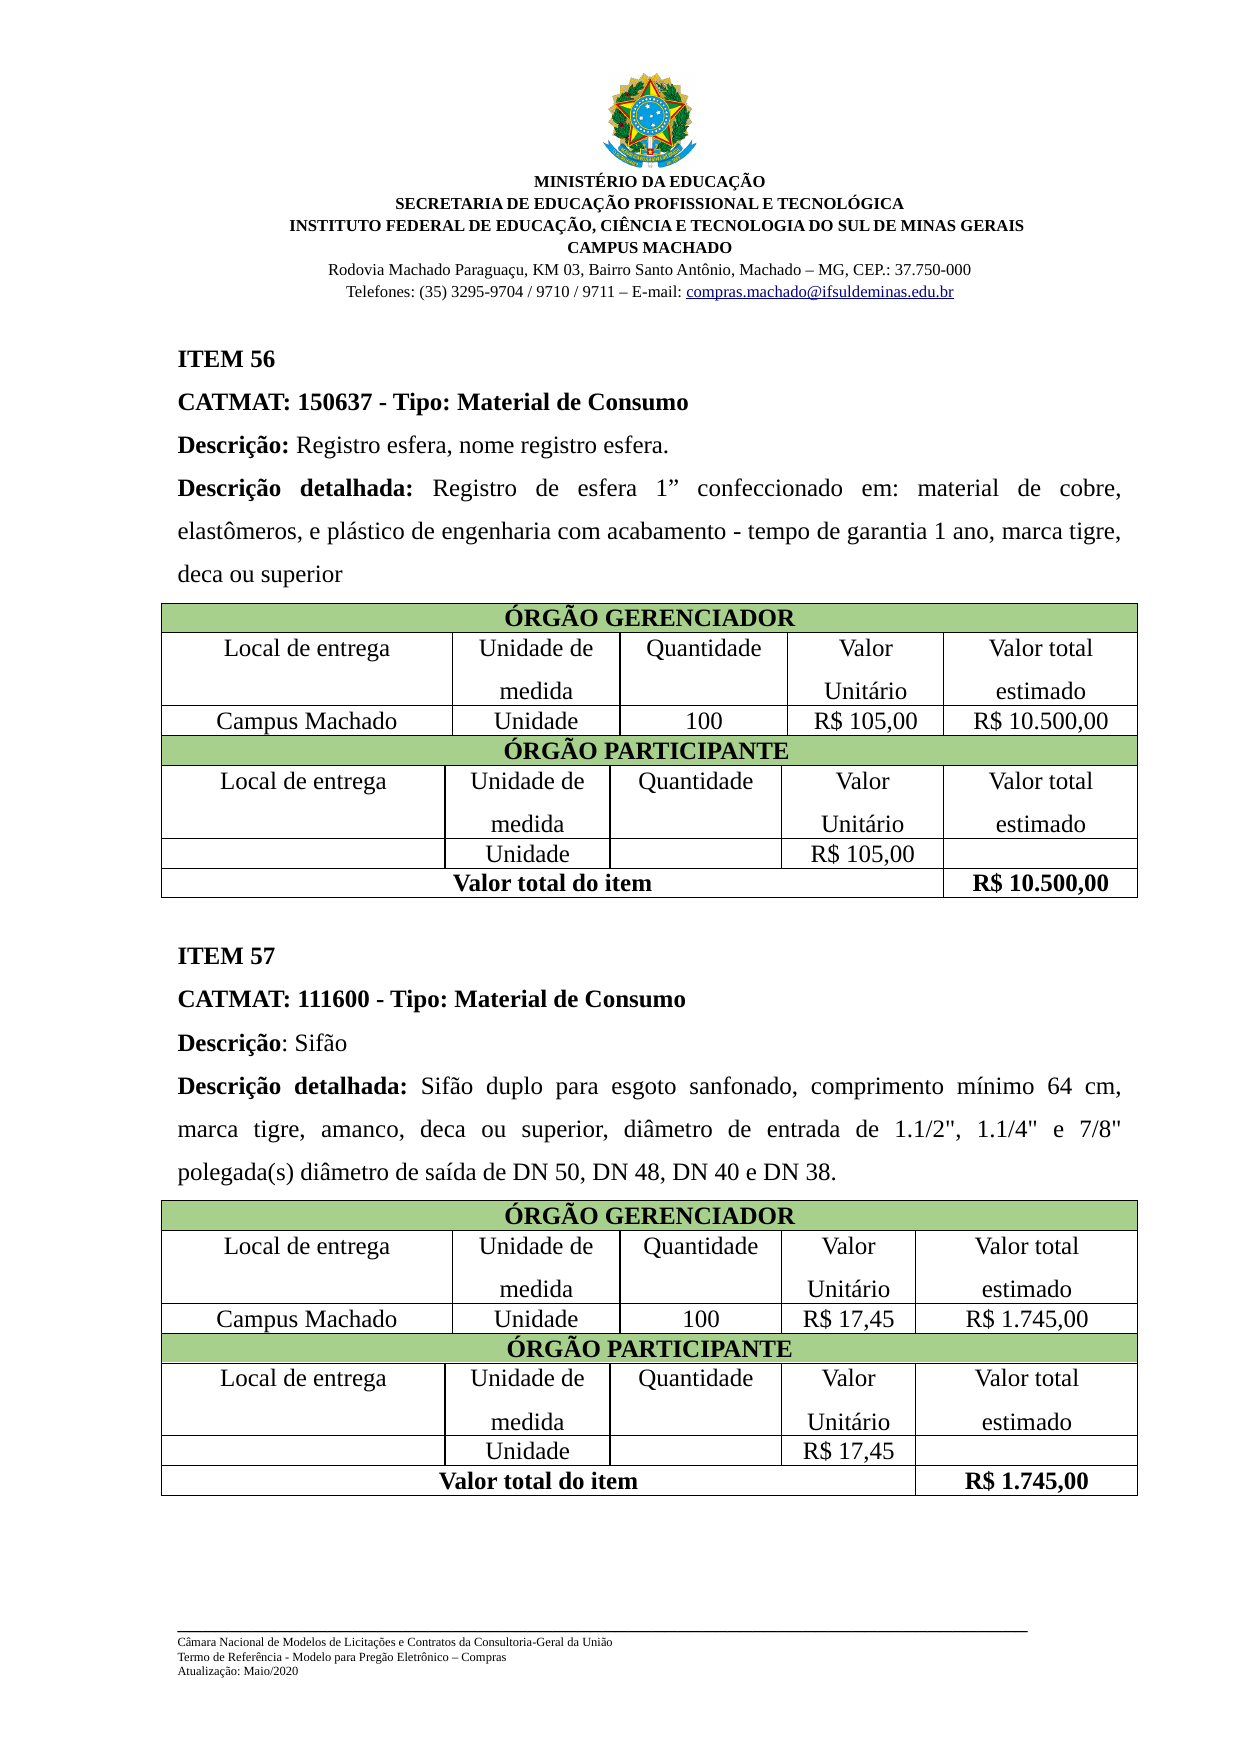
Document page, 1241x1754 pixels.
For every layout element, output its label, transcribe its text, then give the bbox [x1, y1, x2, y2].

text ITEM 57 [177, 941, 1122, 970]
table_cell 100 [621, 1304, 781, 1333]
table_cell Quantidade [611, 1364, 781, 1435]
table_cell Unidade de medida [453, 633, 619, 705]
table_cell R$ 17,45 [782, 1304, 915, 1333]
table_cell R$ 105,00 [788, 706, 943, 735]
table_cell [162, 839, 444, 867]
table_cell Local de entrega [162, 766, 444, 838]
table_cell Valor total do item [162, 1466, 915, 1495]
table_cell Valor total estimado [944, 633, 1137, 705]
table_cell [162, 1436, 444, 1465]
table_cell Quantidade [621, 1231, 781, 1303]
table_cell Valor total do item [162, 869, 943, 897]
table_cell [916, 1436, 1137, 1465]
table_cell Quantidade [611, 766, 781, 838]
table_cell Valor Unitário [782, 1231, 915, 1303]
table_cell [611, 839, 781, 867]
table_cell Valor Unitário [788, 633, 943, 705]
table_cell Local de entrega [162, 1231, 452, 1303]
picture [603, 73, 697, 168]
picture [669, 149, 680, 155]
table_cell R$ 1.745,00 [916, 1466, 1137, 1495]
table_cell Unidade [453, 1304, 619, 1333]
table_cell Valor total estimado [944, 766, 1137, 838]
table_cell Campus Machado [162, 706, 452, 735]
table_cell Unidade [446, 839, 609, 867]
table_cell R$ 17,45 [782, 1436, 915, 1465]
text CATMAT: 111600 - Tipo: Material de Consumo [177, 984, 1122, 1013]
table_cell R$ 10.500,00 [944, 869, 1137, 897]
table_cell Local de entrega [162, 1364, 444, 1435]
table_cell Valor total estimado [916, 1364, 1137, 1435]
table_cell ÓRGÃO PARTICIPANTE [162, 736, 1137, 765]
table_cell [944, 839, 1137, 867]
table_cell Campus Machado [162, 1304, 452, 1333]
table_cell ÓRGÃO PARTICIPANTE [162, 1334, 1137, 1362]
table_cell R$ 105,00 [782, 839, 943, 867]
table_cell Local de entrega [162, 633, 452, 705]
text Descrição detalhada: Sifão duplo para esgoto sanfonado, comprimento mínimo 64 cm, marca tigre, amanco, deca ou superior, diâmetro de entrada de 1.1/2", 1.1/4" e 7/8" polegada(s) diâmetro de saída de DN 50, DN 48, DN 40 e DN 38. [177, 1071, 1122, 1186]
table_cell [611, 1436, 781, 1465]
text Descrição: Sifão [177, 1028, 1122, 1056]
text Descrição detalhada: Registro de esfera 1” confeccionado em: material de cobre, elastômeros, e plástico de engenharia com acabamento - tempo de garantia 1 ano, marca tigre, deca ou superior [177, 473, 1122, 588]
table_cell Unidade de medida [446, 1364, 609, 1435]
table_cell R$ 1.745,00 [916, 1304, 1137, 1333]
table_cell Unidade de medida [446, 766, 609, 838]
table_cell Valor total estimado [916, 1231, 1137, 1303]
table_cell 100 [621, 706, 787, 735]
table_cell Quantidade [621, 633, 787, 705]
table_cell Valor Unitário [782, 1364, 915, 1435]
table_cell Unidade [446, 1436, 609, 1465]
table_cell Valor Unitário [782, 766, 943, 838]
text CATMAT: 150637 - Tipo: Material de Consumo [177, 387, 1122, 416]
table_header ÓRGÃO GERENCIADOR [162, 1201, 1137, 1230]
table_cell R$ 10.500,00 [944, 706, 1137, 735]
text ITEM 56 [177, 344, 1122, 372]
table_cell Unidade de medida [453, 1231, 619, 1303]
picture [643, 163, 658, 168]
table_header ÓRGÃO GERENCIADOR [162, 604, 1137, 632]
table_cell Unidade [453, 706, 619, 735]
text Descrição: Registro esfera, nome registro esfera. [177, 430, 1122, 459]
